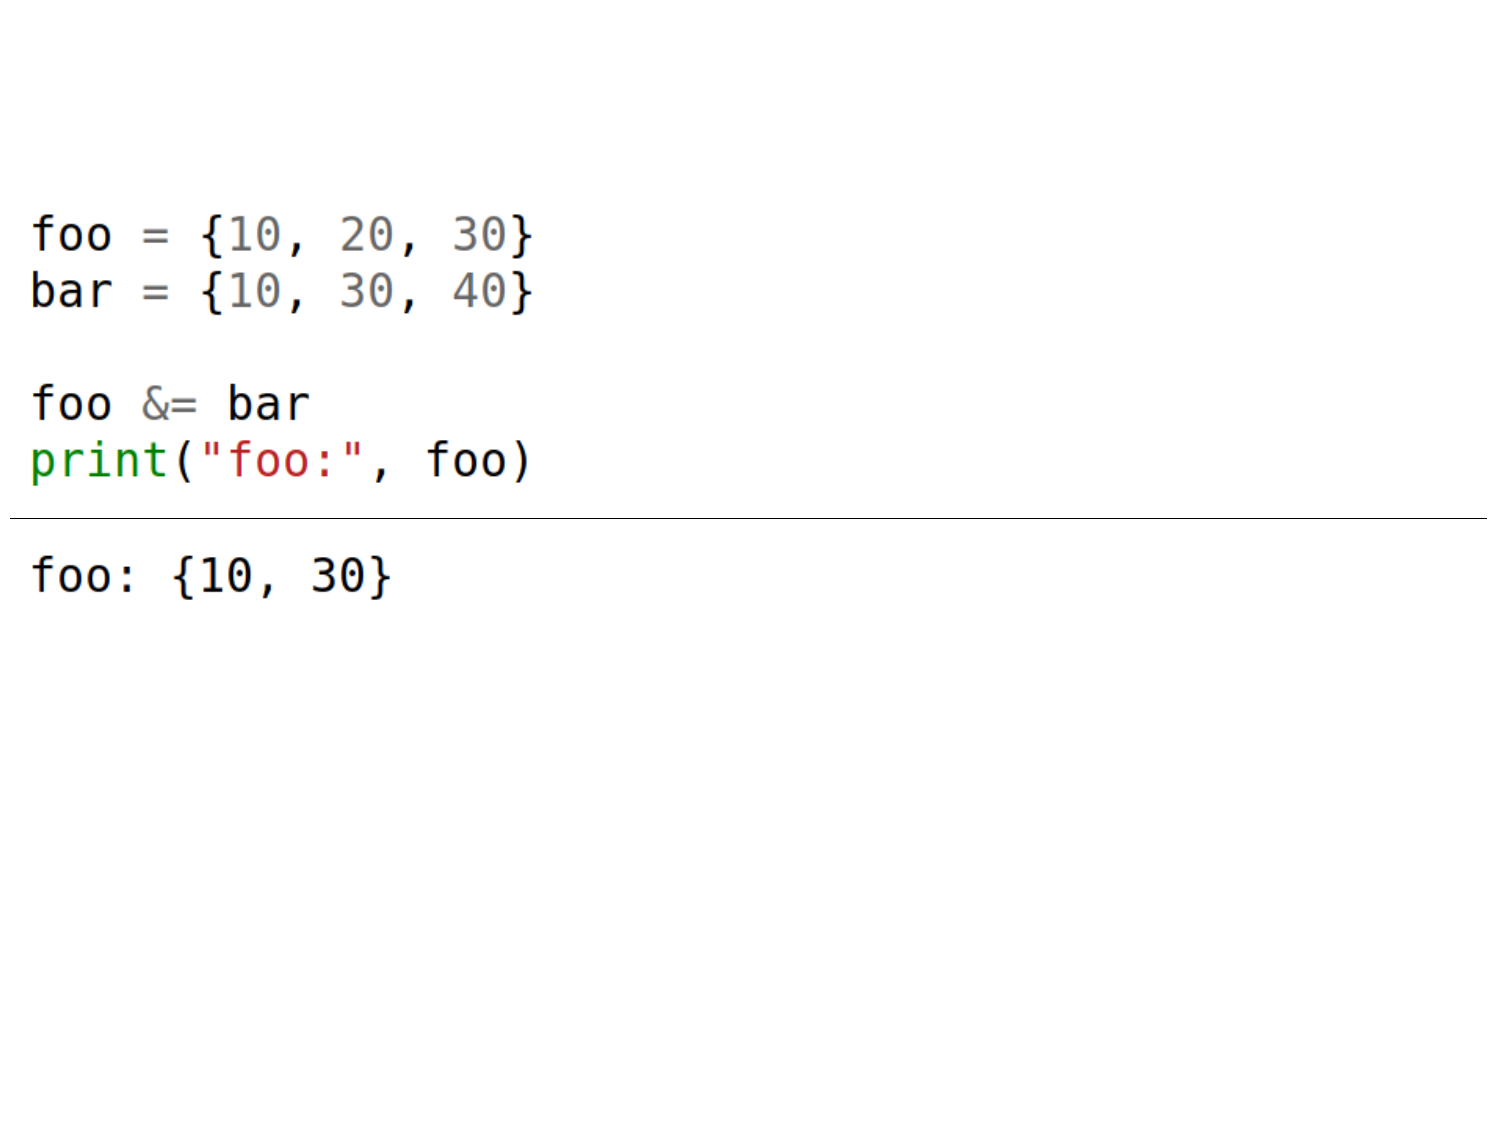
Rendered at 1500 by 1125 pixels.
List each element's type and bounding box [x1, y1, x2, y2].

picture [19, 545, 401, 611]
picture [21, 196, 544, 497]
